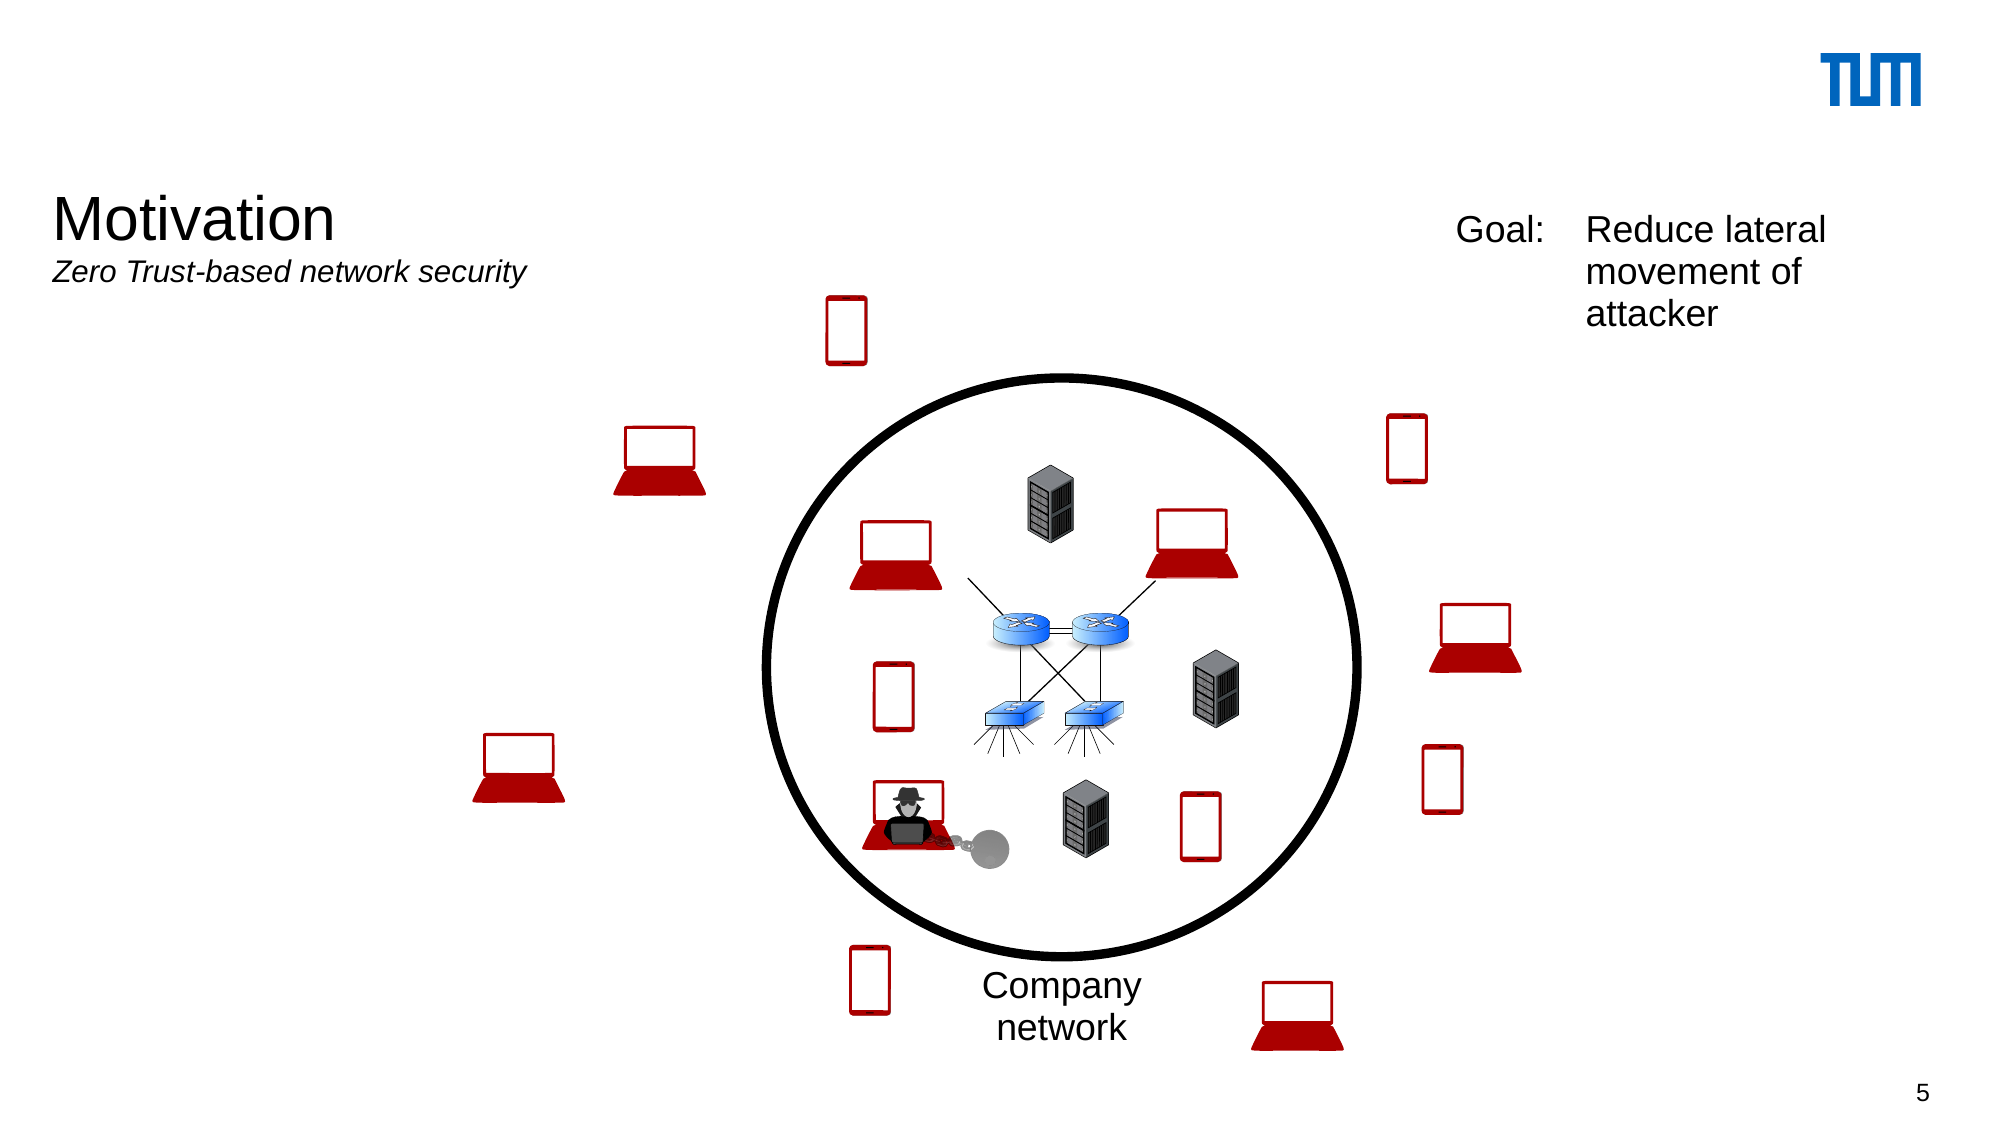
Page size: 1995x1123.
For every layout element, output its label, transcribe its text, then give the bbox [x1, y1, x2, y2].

picture [1062, 779, 1109, 859]
picture [849, 944, 891, 1016]
picture [1192, 649, 1239, 729]
picture [825, 295, 868, 367]
picture [1386, 413, 1428, 485]
picture [1179, 791, 1222, 863]
text_box Company network [966, 956, 1157, 1056]
text_box Reduce lateral movement of attacker [1570, 200, 1949, 426]
title Motivation Zero Trust-based network security [52, 166, 1453, 307]
picture [849, 519, 943, 591]
picture [1428, 602, 1523, 674]
picture [1250, 980, 1345, 1052]
picture [967, 507, 1239, 758]
text_box Goal: [1440, 200, 1571, 300]
picture [861, 779, 1015, 875]
picture [872, 661, 915, 733]
picture [612, 425, 707, 497]
picture [1027, 464, 1074, 544]
picture [1421, 744, 1464, 815]
picture [471, 732, 566, 804]
